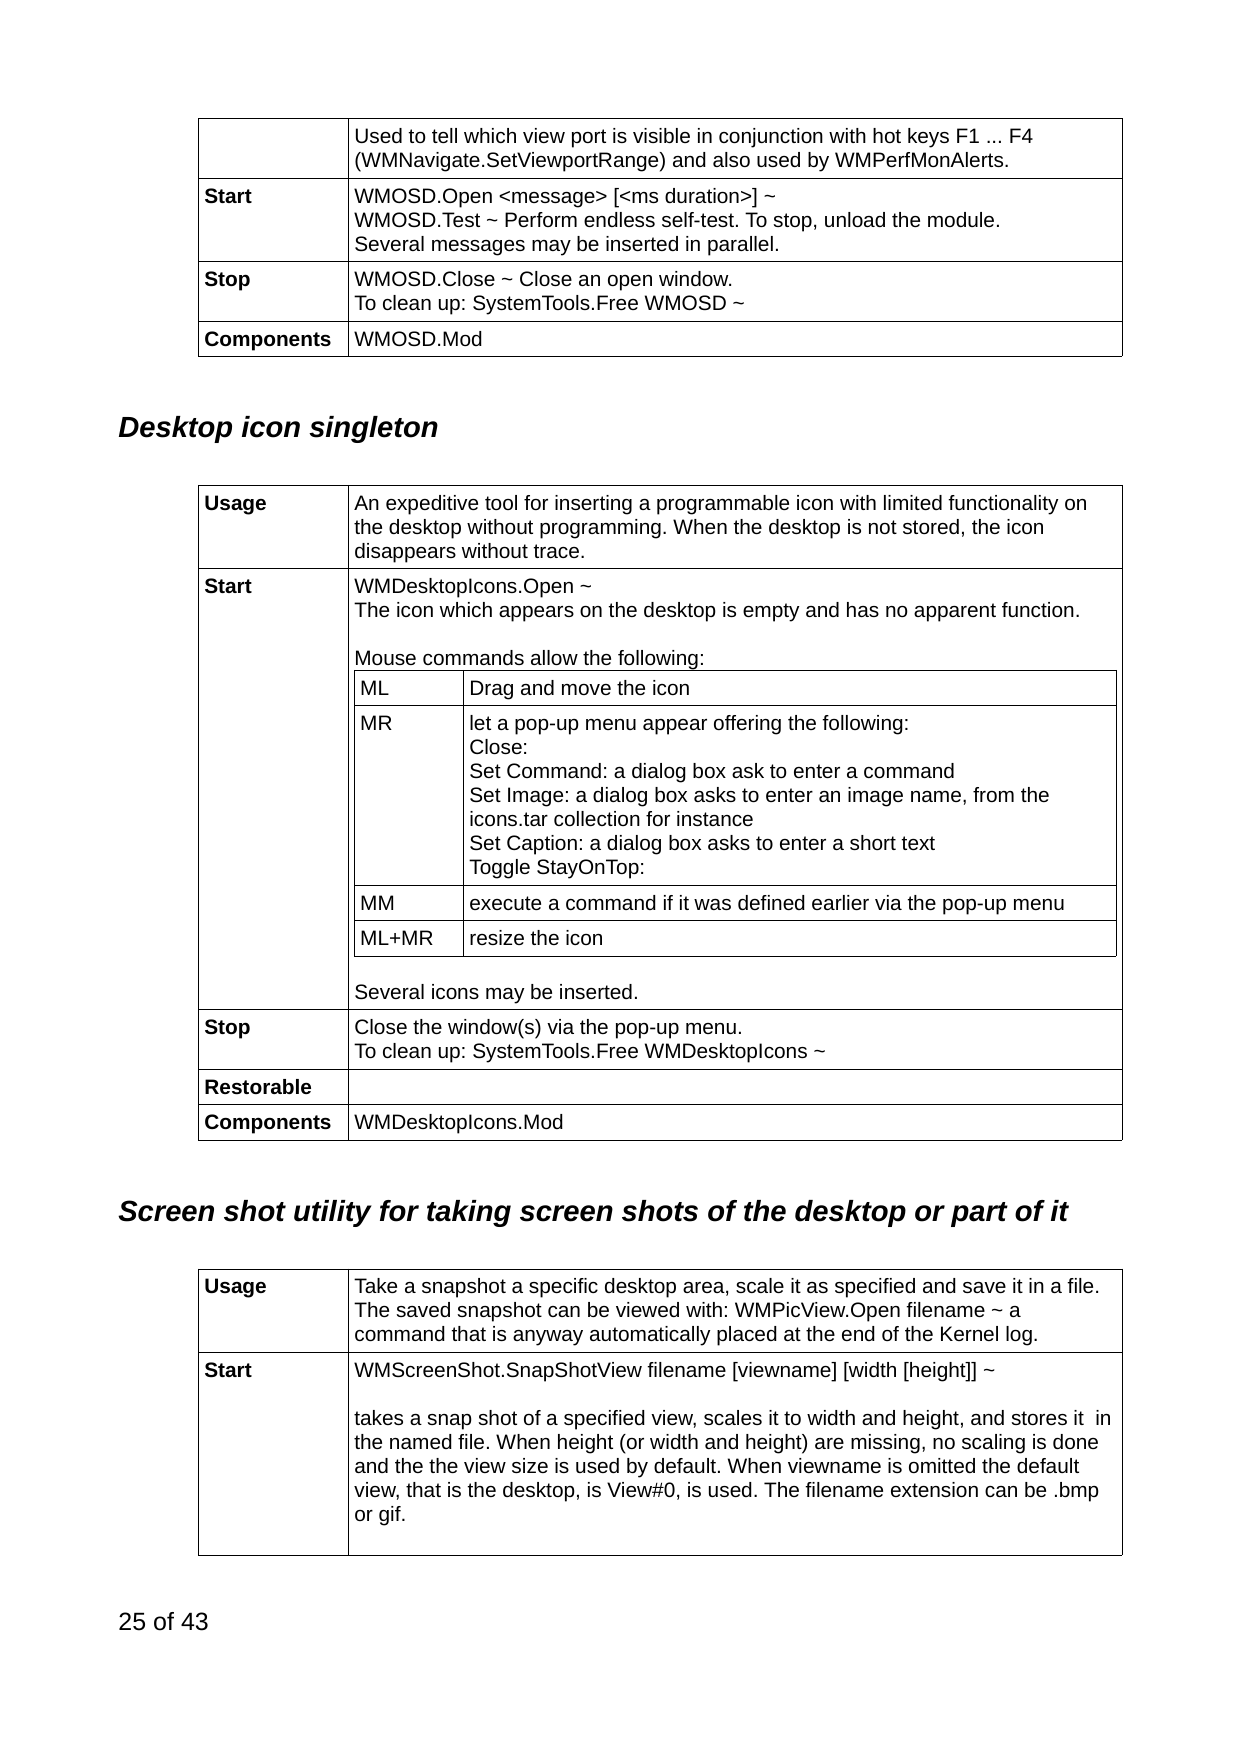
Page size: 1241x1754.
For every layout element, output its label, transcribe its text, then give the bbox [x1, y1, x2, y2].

table_header ML [355, 671, 463, 705]
table_cell WMOSD.Close ~ Close an open window. To clean up: SystemTools.Free WMOSD ~ [349, 262, 1122, 321]
table_cell let a pop-up menu appear offering the following: Close: Set Command: a dialog box ask to enter a command Set Image: a dialog box asks to enter an image name, from the icons.tar collection for instance Set Caption: a dialog box asks to enter a short text Toggle StayOnTop: [464, 706, 1116, 884]
table_header Usage [199, 486, 348, 568]
table_cell Close the window(s) via the pop-up menu. To clean up: SystemTools.Free WMDesktopIcons ~ [349, 1010, 1122, 1069]
table_cell ML+MR [355, 921, 463, 956]
table_header An expeditive tool for inserting a programmable icon with limited functionality on the desktop without programming. When the desktop is not stored, the icon disappears without trace. [349, 486, 1122, 568]
table_cell resize the icon [464, 921, 1116, 956]
table_cell MM [355, 886, 463, 920]
table_header Drag and move the icon [464, 671, 1116, 705]
table_cell Stop [199, 1010, 348, 1069]
table_cell Start [199, 179, 348, 261]
table_header Used to tell which view port is visible in conjunction with hot keys F1 ... F4 (WMNavigate.SetViewportRange) and also used by WMPerfMonAlerts. [349, 119, 1122, 178]
table_header Usage [199, 1270, 348, 1352]
table_cell Components [199, 1105, 348, 1140]
table_cell WMOSD.Mod [349, 322, 1122, 356]
subtitle Desktop icon singleton [118, 410, 1122, 443]
table_cell MR [355, 706, 463, 884]
table_cell WMDesktopIcons.Open ~ The icon which appears on the desktop is empty and has no apparent function. Mouse commands allow the following: Several icons may be inserted. [349, 569, 1122, 1009]
table_cell Components [199, 322, 348, 356]
subtitle Screen shot utility for taking screen shots of the desktop or part of it [118, 1194, 1122, 1227]
table_cell WMScreenShot.SnapShotView filename [viewname] [width [height]] ~ takes a snap shot of a specified view, scales it to width and height, and stores it in the named file. When height (or width and height) are missing, no scaling is done and the the view size is used by default. When viewname is omitted the default view, that is the desktop, is View#0, is used. The filename extension can be .bmp or gif. [349, 1353, 1122, 1555]
table_cell execute a command if it was defined earlier via the pop-up menu [464, 886, 1116, 920]
table_cell WMDesktopIcons.Mod [349, 1105, 1122, 1140]
table_cell Start [199, 569, 348, 1009]
table_cell Start [199, 1353, 348, 1555]
table_cell Stop [199, 262, 348, 321]
table_cell Restorable [199, 1070, 348, 1104]
table_header [199, 119, 348, 178]
table_cell [349, 1070, 1122, 1104]
table_header Take a snapshot a specific desktop area, scale it as specified and save it in a file. The saved snapshot can be viewed with: WMPicView.Open filename ~ a command that is anyway automatically placed at the end of the Kernel log. [349, 1270, 1122, 1352]
table_cell WMOSD.Open <message> [<ms duration>] ~ WMOSD.Test ~ Perform endless self-test. To stop, unload the module. Several messages may be inserted in parallel. [349, 179, 1122, 261]
